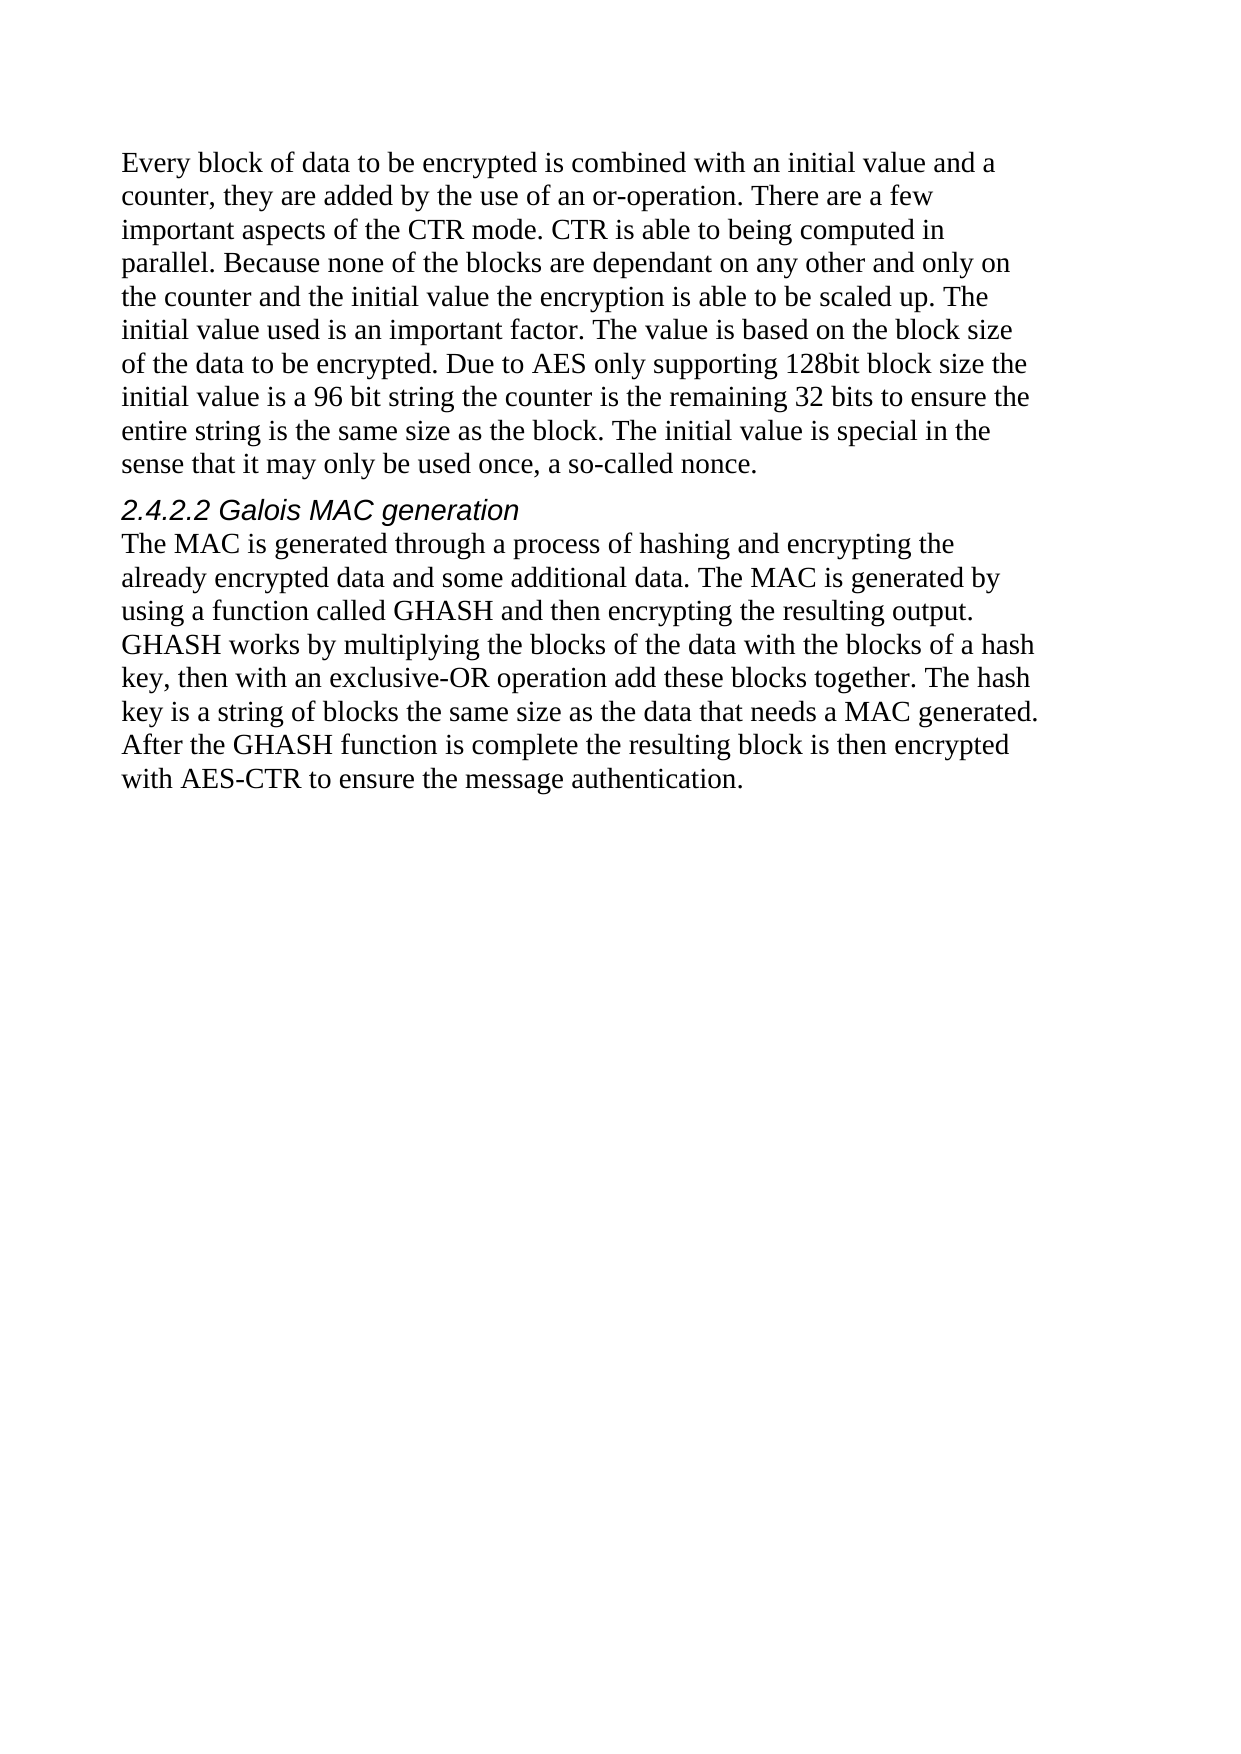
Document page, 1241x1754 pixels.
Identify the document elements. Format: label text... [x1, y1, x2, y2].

text The MAC is generated through a process of hashing and encrypting the already encrypted data and some additional data. The MAC is generated by using a function called GHASH and then encrypting the resulting output. GHASH works by multiplying the blocks of the data with the blocks of a hash key, then with an exclusive-OR operation add these blocks together. The hash key is a string of blocks the same size as the data that needs a MAC generated. After the GHASH function is complete the resulting block is then encrypted with AES-CTR to ensure the message authentication. [121, 526, 1042, 794]
text Every block of data to be encrypted is combined with an initial value and a counter, they are added by the use of an or-operation. There are a few important aspects of the CTR mode. CTR is able to being computed in parallel. Because none of the blocks are dependant on any other and only on the counter and the initial value the encryption is able to be scaled up. The initial value used is an important factor. The value is based on the block size of the data to be encrypted. Due to AES only supporting 128bit block size the initial value is a 96 bit string the counter is the remaining 32 bits to ensure the entire string is the same size as the block. The initial value is special in the sense that it may only be used once, a so-called nonce. [121, 145, 1042, 480]
subtitle Galois MAC generation [121, 493, 1042, 526]
